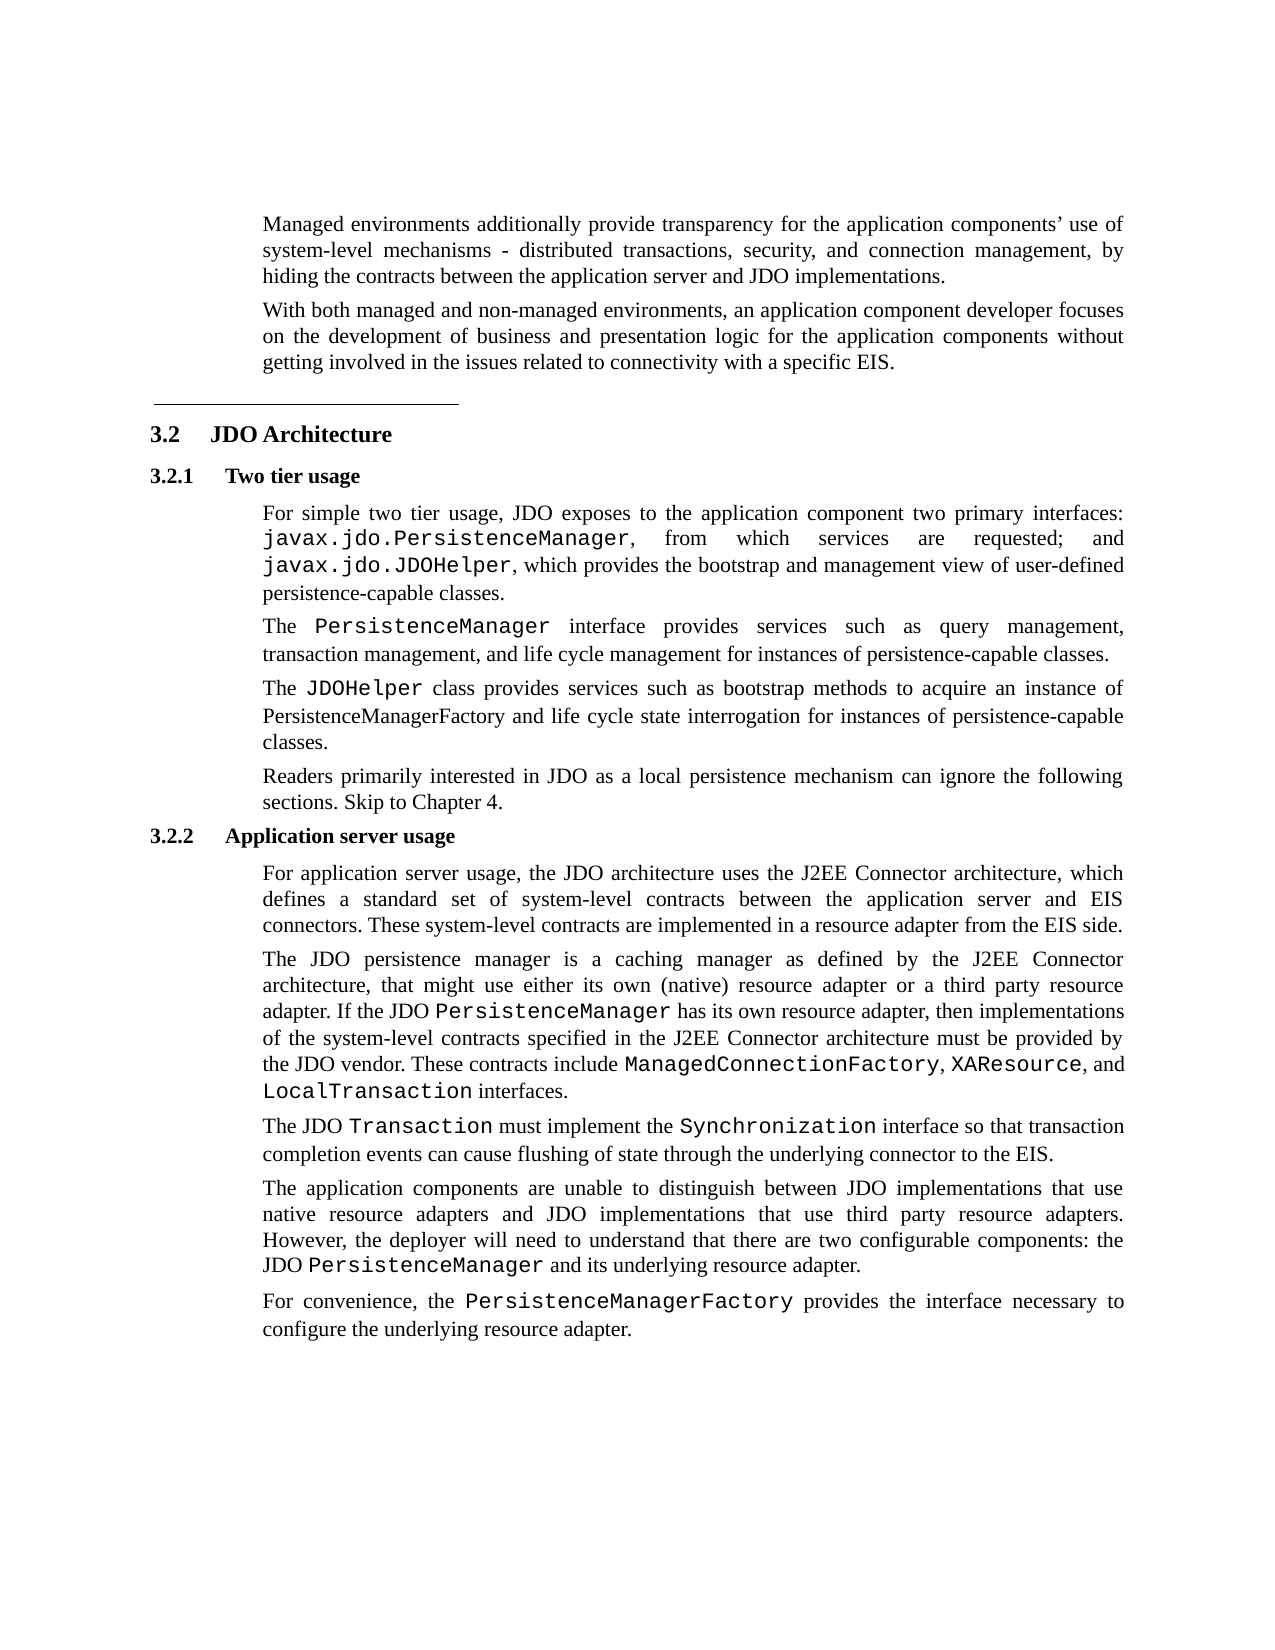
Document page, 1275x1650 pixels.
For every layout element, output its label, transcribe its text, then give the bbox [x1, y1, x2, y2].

text Managed environments additionally provide transparency for the application components’ use of system-level mechanisms - distributed transactions, security, and connection management, by hiding the contracts between the application server and JDO implementations. [262, 210, 1125, 288]
text The application components are unable to distinguish between JDO implementations that use native resource adapters and JDO implementations that use third party resource adapters. However, the deployer will need to understand that there are two configurable components: the JDO PersistenceManager and its underlying resource adapter. [262, 1174, 1125, 1279]
text For simple two tier usage, JDO exposes to the application component two primary interfaces: javax.jdo.PersistenceManager, from which services are requested; and javax.jdo.JDOHelper, which provides the bootstrap and management view of user-defined persistence-capable classes. [262, 499, 1125, 605]
text With both managed and non-managed environments, an application component developer focuses on the development of business and presentation logic for the application components without getting involved in the issues related to connectivity with a specific EIS. [262, 296, 1125, 374]
subtitle Two tier usage [150, 463, 1125, 489]
text Readers primarily interested in JDO as a local persistence mechanism can ignore the following sections. Skip to Chapter 4. [262, 762, 1125, 814]
text For convenience, the PersistenceManagerFactory provides the interface necessary to configure the underlying resource adapter. [262, 1288, 1125, 1341]
text The JDO Transaction must implement the Synchronization interface so that transaction completion events can cause flushing of state through the underlying connector to the EIS. [262, 1113, 1125, 1166]
text The PersistenceManager interface provides services such as query management, transaction management, and life cycle management for instances of persistence-capable classes. [262, 613, 1125, 666]
subtitle Application server usage [150, 823, 1125, 849]
subtitle JDO Architecture [150, 420, 1125, 448]
text For application server usage, the JDO architecture uses the J2EE Connector architecture, which defines a standard set of system-level contracts between the application server and EIS connectors. These system-level contracts are implemented in a resource adapter from the EIS side. [262, 859, 1125, 937]
text The JDOHelper class provides services such as bootstrap methods to acquire an instance of PersistenceManagerFactory and life cycle state interrogation for instances of persistence-capable classes. [262, 675, 1125, 754]
text The JDO persistence manager is a caching manager as defined by the J2EE Connector architecture, that might use either its own (native) resource adapter or a third party resource adapter. If the JDO PersistenceManager has its own resource adapter, then implementations of the system-level contracts specified in the J2EE Connector architecture must be provided by the JDO vendor. These contracts include ManagedConnectionFactory, XAResource, and LocalTransaction interfaces. [262, 946, 1125, 1104]
